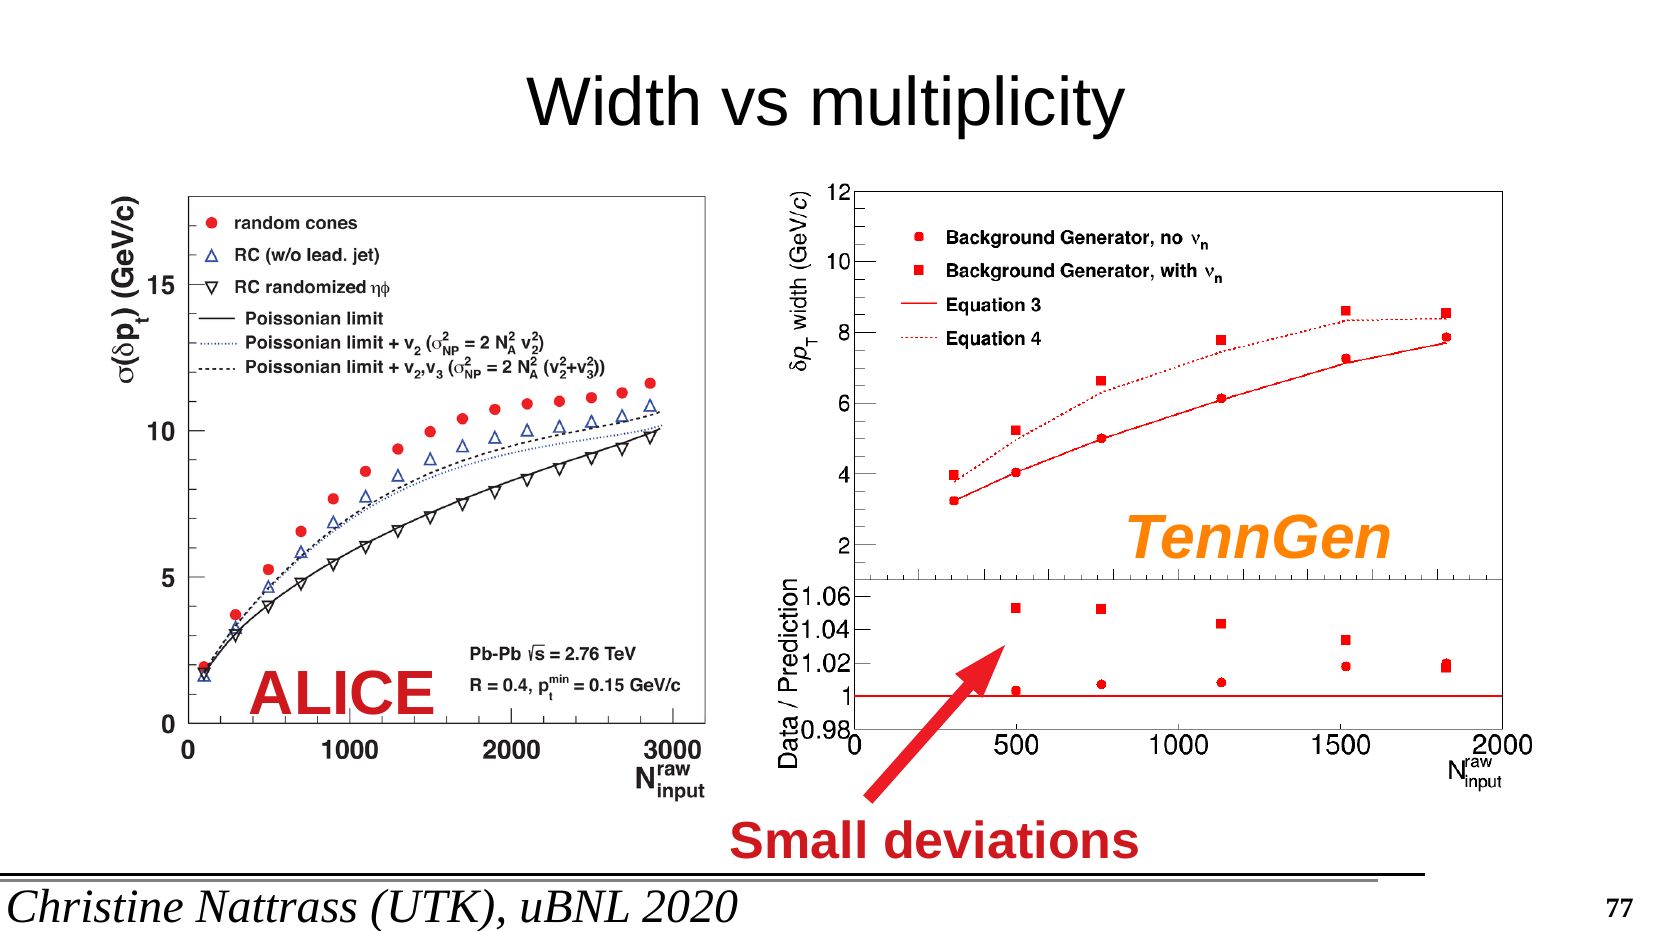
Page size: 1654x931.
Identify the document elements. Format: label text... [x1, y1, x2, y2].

picture [110, 195, 706, 802]
picture [778, 170, 1540, 800]
text_box TennGen [1110, 495, 1501, 580]
text_box ALICE [234, 650, 475, 736]
title Width vs multiplicity [82, 37, 1571, 166]
text_box Small deviations [715, 804, 1156, 878]
